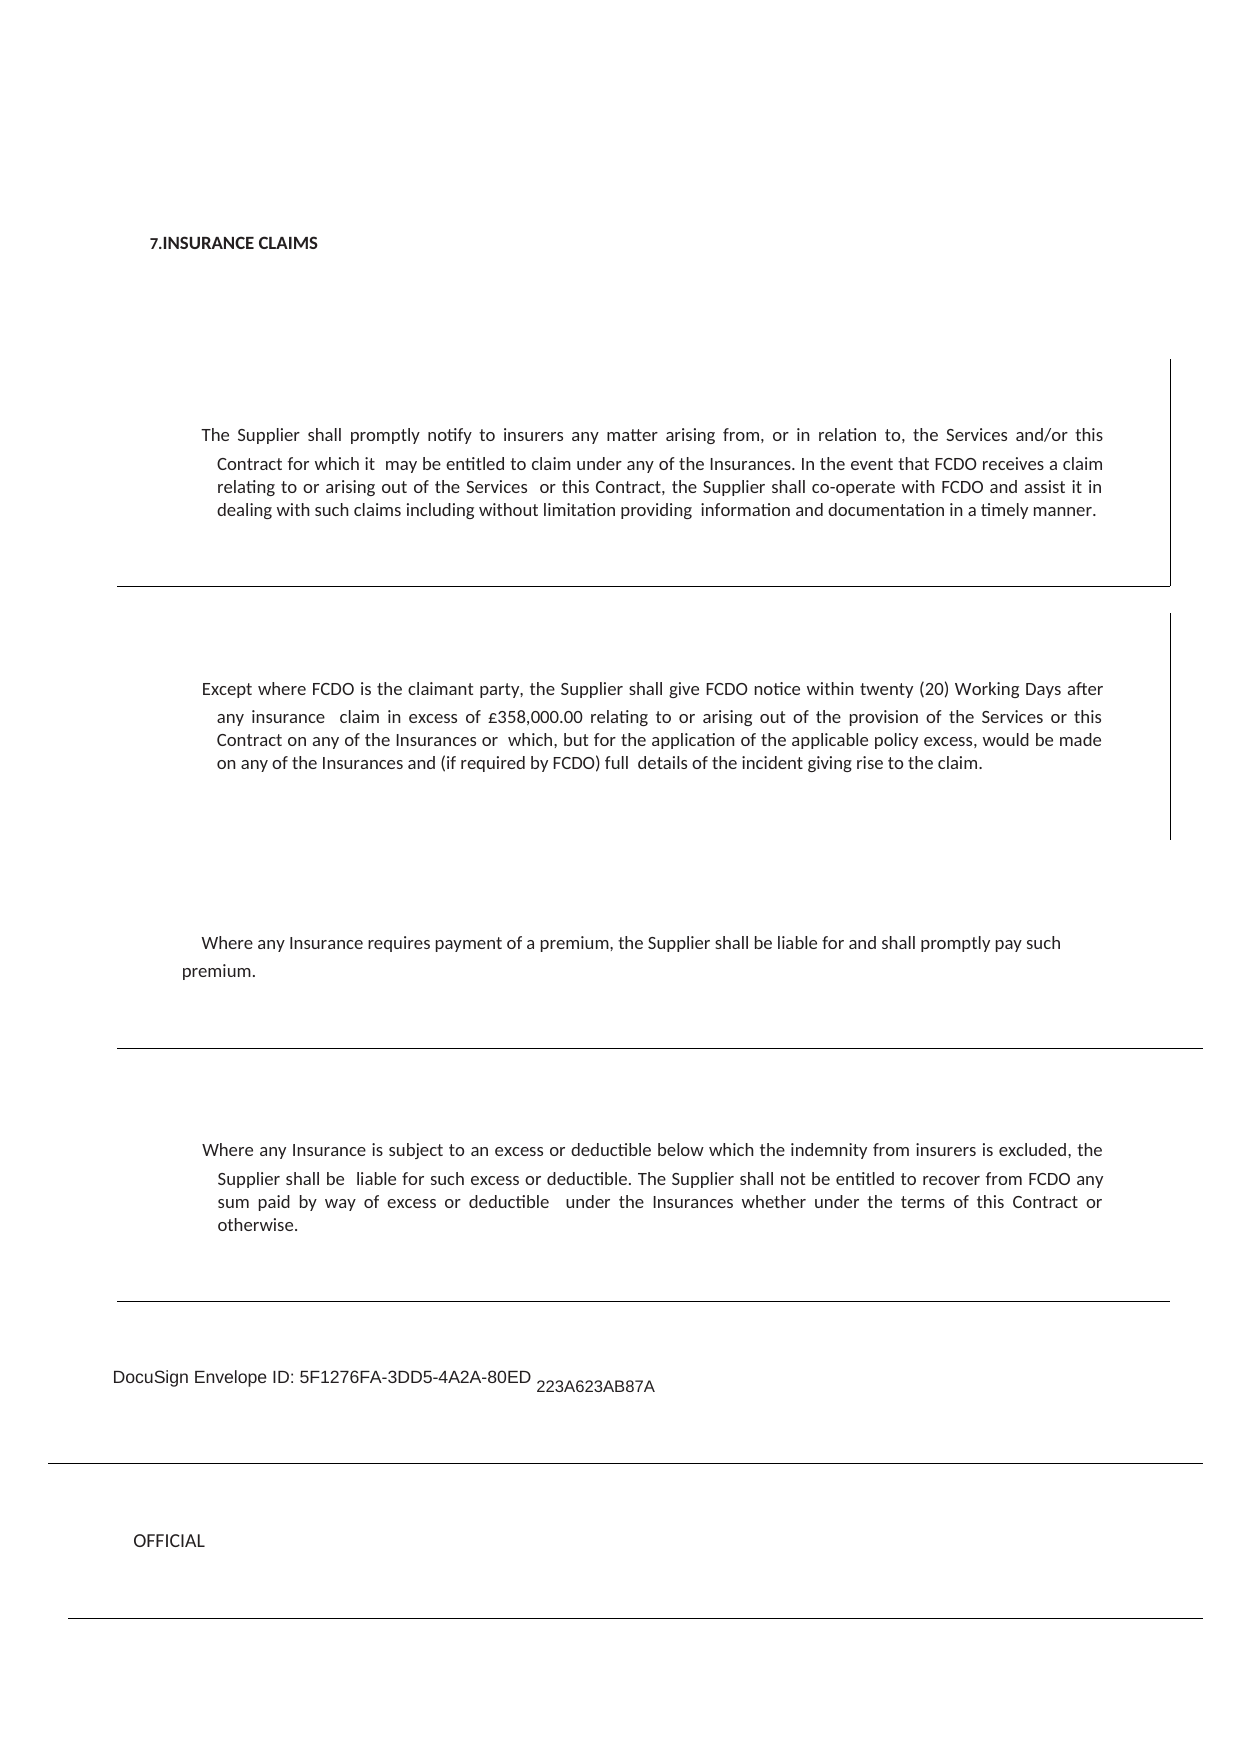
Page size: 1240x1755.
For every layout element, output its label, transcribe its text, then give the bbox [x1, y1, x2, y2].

text Where any Insurance requires payment of a premium, the Supplier shall be liable for and shall promptly pay such premium. [118, 867, 1202, 1047]
text 7.INSURANCE CLAIMS [85, 168, 1202, 319]
text The Supplier shall promptly notify to insurers any matter arising from, or in relation to, the Services and/or this Contract for which it may be entitled to claim under any of the Insurances. In the event that FCDO receives a claim relating to or arising out of the Services or this Contract, the Supplier shall co-operate with FCDO and assist it in dealing with such claims including without limitation providing information and documentation in a timely manner. [118, 360, 1169, 585]
text Where any Insurance is subject to an excess or deductible below which the indemnity from insurers is excluded, the Supplier shall be liable for such excess or deductible. The Supplier shall not be entitled to recover from FCDO any sum paid by way of excess or deductible under the Insurances whether under the terms of this Contract or otherwise. [118, 1075, 1169, 1300]
text DocuSign Envelope ID: 5F1276FA-3DD5-4A2A-80ED 223A623AB87A [49, 1303, 1202, 1462]
text Except where FCDO is the claimant party, the Supplier shall give FCDO notice within twenty (20) Working Days after any insurance claim in excess of £358,000.00 relating to or arising out of the provision of the Services or this Contract on any of the Insurances or which, but for the application of the applicable policy excess, would be made on any of the Insurances and (if required by FCDO) full details of the incident giving rise to the claim. [118, 613, 1169, 839]
text OFFICIAL [69, 1465, 1202, 1617]
